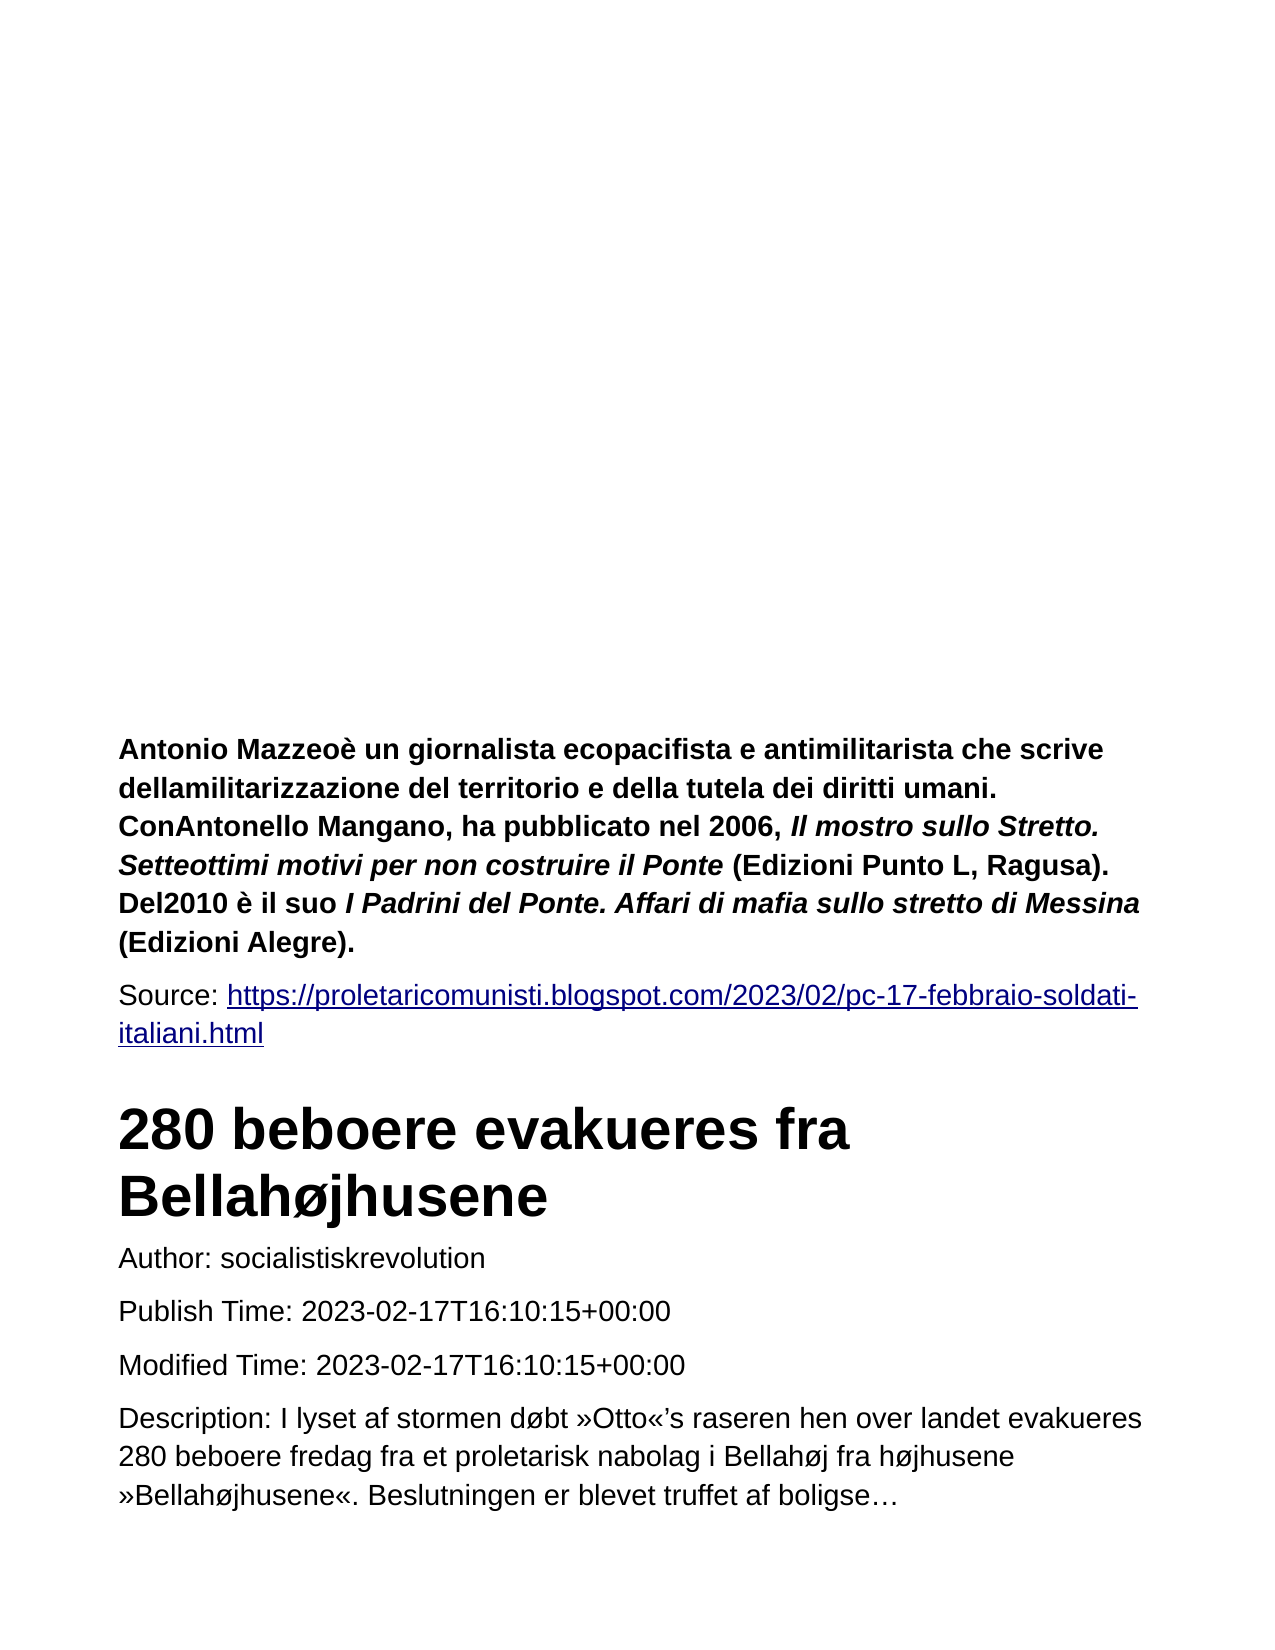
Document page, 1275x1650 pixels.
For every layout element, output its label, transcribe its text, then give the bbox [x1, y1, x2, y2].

text Antonio Mazzeoè un giornalista ecopacifista e antimilitarista che scrive dellamilitarizzazione del territorio e della tutela dei diritti umani. ConAntonello Mangano, ha pubblicato nel 2006, Il mostro sullo Stretto. Setteottimi motivi per non costruire il Ponte (Edizioni Punto L, Ragusa). Del2010 è il suo I Padrini del Ponte. Affari di mafia sullo stretto di Messina (Edizioni Alegre). [118, 118, 1157, 958]
text Author: socialistiskrevolution [118, 1241, 1157, 1275]
text Modified Time: 2023-02-17T16:10:15+00:00 [118, 1347, 1157, 1381]
subtitle 280 beboere evakueres fra Bellahøjhusene [118, 1094, 1157, 1229]
text Description: I lyset af stormen døbt »Otto«’s raseren hen over landet evakueres 280 beboere fredag fra et proletarisk nabolag i Bellahøj fra højhusene »Bellahøjhusene«. Beslutningen er blevet truffet af boligse… [118, 1401, 1157, 1511]
text Publish Time: 2023-02-17T16:10:15+00:00 [118, 1294, 1157, 1328]
text Source: https://proletaricomunisti.blogspot.com/2023/02/pc-17-febbraio-soldati-italiani.html [118, 978, 1157, 1050]
